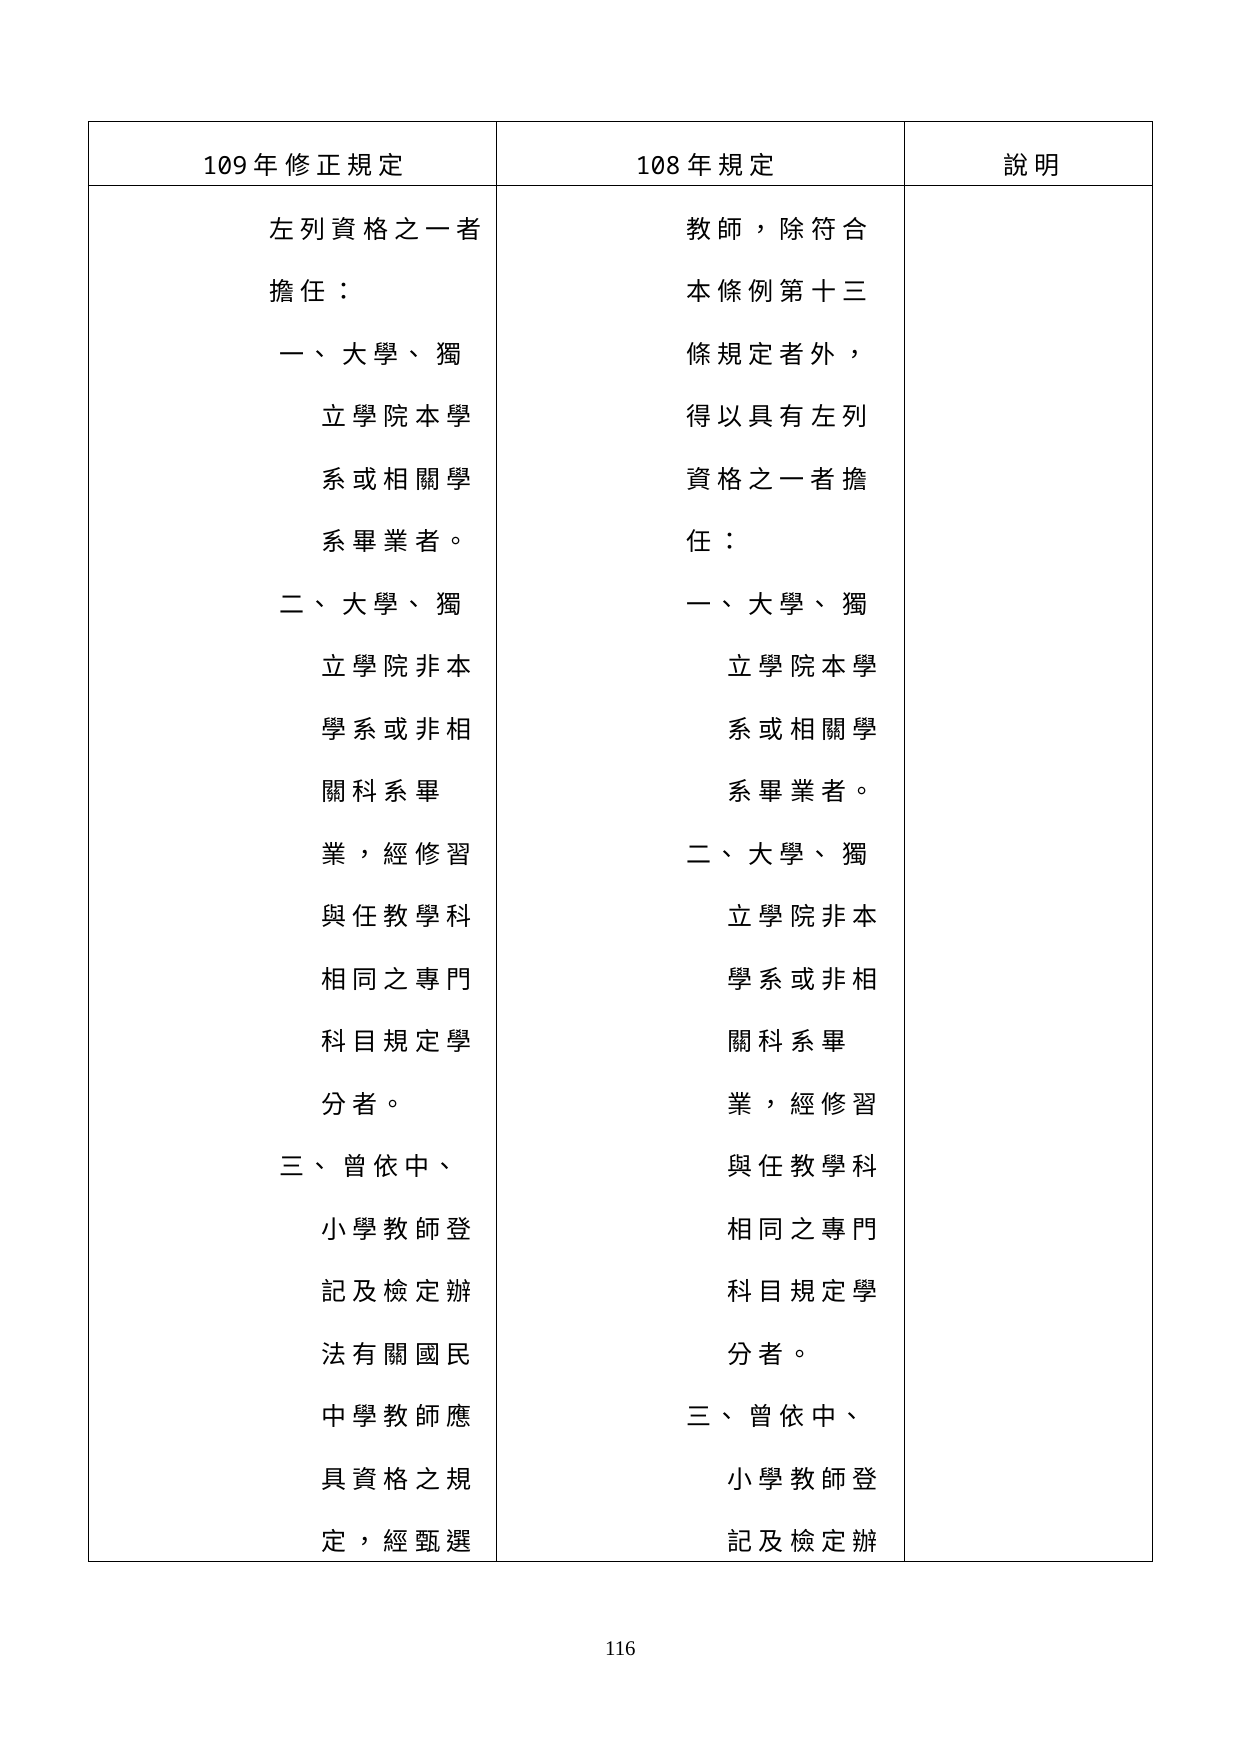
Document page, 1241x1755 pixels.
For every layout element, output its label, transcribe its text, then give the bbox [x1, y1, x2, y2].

table_header 說明 [905, 122, 1152, 185]
table_header 109年修正規定 [89, 122, 496, 185]
table_cell 左列資格之一者擔任： 一、大學、獨立學院本學系或相關學系畢業者。 二、大學、獨立學院非本學系或非相關科系畢業，經修習與任教學科相同之專門科目規定學分者。 三、曾依中、小學教師登記及檢定辦法有關國民中學教師應具資格之規定，經甄選 [89, 186, 496, 1561]
table_cell [905, 186, 1152, 1561]
table_cell 教師，除符合本條例第十三條規定者外，得以具有左列資格之一者擔任： 一、大學、獨立學院本學系或相關學系畢業者。 二、大學、獨立學院非本學系或非相關科系畢業，經修習與任教學科相同之專門科目規定學分者。 三、曾依中、小學教師登記及檢定辦 [497, 186, 904, 1561]
table_header 108年規定 [497, 122, 904, 185]
